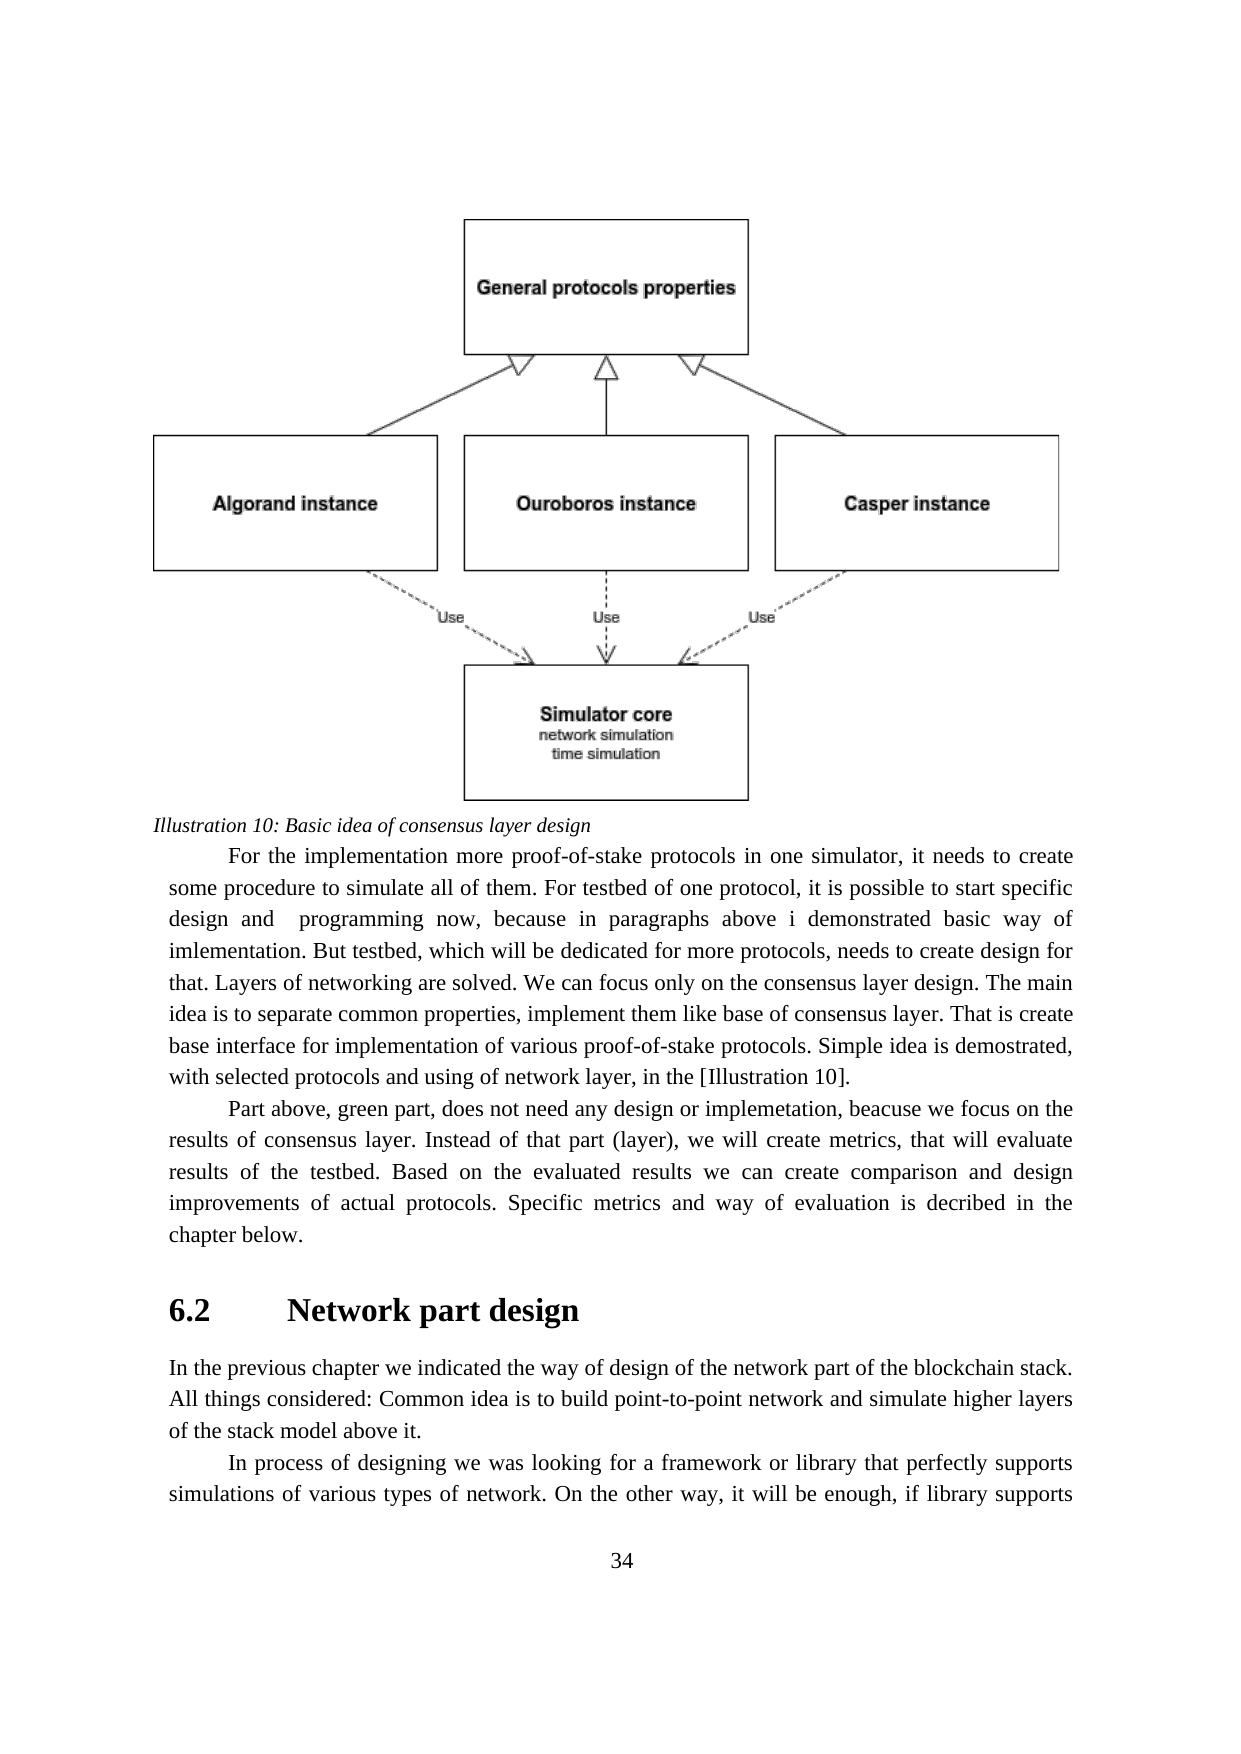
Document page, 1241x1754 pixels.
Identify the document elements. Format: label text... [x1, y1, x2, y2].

text In the previous chapter we indicated the way of design of the network part of the blockchain stack. All things considered: Common idea is to build point-to-point network and simulate higher layers of the stack model above it. [169, 1354, 1075, 1443]
text Part above, green part, does not need any design or implemetation, beacuse we focus on the results of consensus layer. Instead of that part (layer), we will create metrics, that will evaluate results of the testbed. Based on the evaluated results we can create comparison and design improvements of actual protocols. Specific metrics and way of evaluation is decribed in the chapter below. [169, 1095, 1075, 1247]
text In process of designing we was looking for a framework or library that perfectly supports simulations of various types of network. On the other way, it will be enough, if library supports [169, 1448, 1075, 1506]
text Illustration 10: Basic idea of consensus layer design [153, 801, 1091, 837]
text For the implementation more proof-of-stake protocols in one simulator, it needs to create some procedure to simulate all of them. For testbed of one protocol, it is possible to start specific design and programming now, because in paragraphs above i demonstrated basic way of imlementation. But testbed, which will be dedicated for more protocols, needs to create design for that. Layers of networking are solved. We can focus only on the consensus layer design. The main idea is to separate common properties, implement them like base of consensus layer. That is create base interface for implementation of various proof-of-stake protocols. Simple idea is demostrated, with selected protocols and using of network layer, in the [Illustration 10]. [169, 837, 1075, 1089]
picture [153, 219, 1060, 801]
subtitle Network part design [169, 1290, 1075, 1328]
